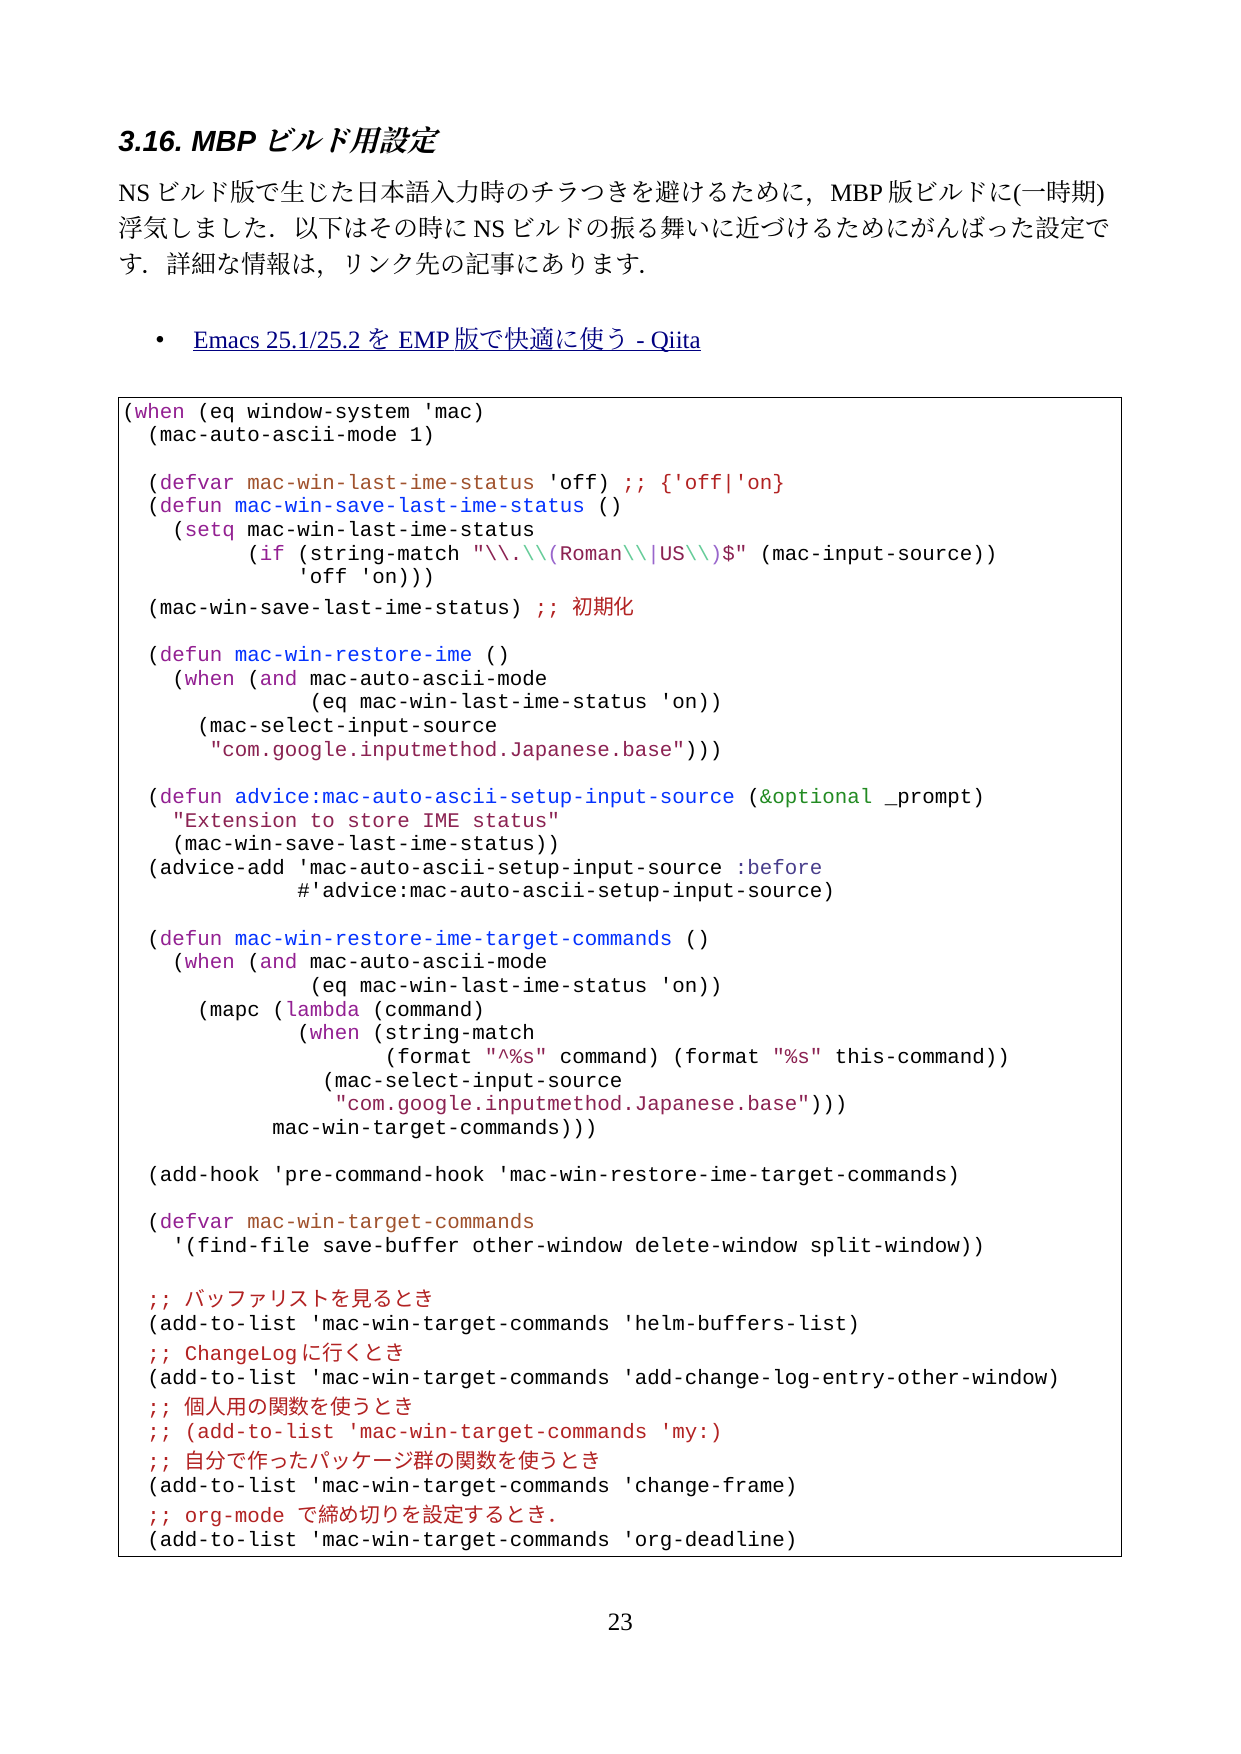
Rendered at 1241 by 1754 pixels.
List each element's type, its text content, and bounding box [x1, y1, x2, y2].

text (defun mac-win-save-last-ime-status () [119, 491, 1121, 515]
text ;; ChangeLogに行くとき [119, 1333, 1121, 1363]
text (if (string-match "\\.\\(Roman\\|US\\)$" (mac-input-source)) [119, 539, 1121, 562]
text (defun mac-win-restore-ime-target-commands () [119, 924, 1121, 947]
text (mac-win-save-last-ime-status)) [119, 829, 1121, 853]
text (mac-select-input-source [119, 711, 1121, 735]
text '(find-file save-buffer other-window delete-window split-window)) [119, 1231, 1121, 1255]
text (add-to-list 'mac-win-target-commands 'add-change-log-entry-other-window) [119, 1363, 1121, 1387]
text (when (string-match [119, 1018, 1121, 1042]
text ;; (add-to-list 'mac-win-target-commands 'my:) [119, 1417, 1121, 1441]
text "Extension to store IME status" [119, 806, 1121, 829]
text mac-win-target-commands))) [119, 1113, 1121, 1137]
text (when (and mac-auto-ascii-mode [119, 947, 1121, 971]
text (eq mac-win-last-ime-status 'on)) [119, 971, 1121, 995]
text 'off 'on))) [119, 562, 1121, 586]
text ;; 自分で作ったパッケージ群の関数を使うとき [119, 1441, 1121, 1471]
text (defvar mac-win-target-commands [119, 1208, 1121, 1231]
text (eq mac-win-last-ime-status 'on)) [119, 687, 1121, 711]
text "com.google.inputmethod.Japanese.base"))) [119, 735, 1121, 758]
text "com.google.inputmethod.Japanese.base"))) [119, 1089, 1121, 1113]
text (format "^%s" command) (format "%s" this-command)) [119, 1042, 1121, 1066]
text ;; バッファリストを見るとき [119, 1278, 1121, 1309]
text #'advice:mac-auto-ascii-setup-input-source) [119, 877, 1121, 900]
text (setq mac-win-last-ime-status [119, 515, 1121, 539]
text (defun mac-win-restore-ime () [119, 640, 1121, 664]
list Emacs 25.1/25.2 を EMP版で快適に使う - Qiita [156, 322, 1122, 384]
text (mac-select-input-source [119, 1066, 1121, 1089]
text (add-hook 'pre-command-hook 'mac-win-restore-ime-target-commands) [119, 1160, 1121, 1184]
text (mac-win-save-last-ime-status) ;; 初期化 [119, 586, 1121, 616]
text (when (eq window-system 'mac) [119, 398, 1121, 421]
text ;; 個人用の関数を使うとき [119, 1387, 1121, 1417]
text (defvar mac-win-last-ime-status 'off) ;; {'off|'on} [119, 468, 1121, 491]
text (add-to-list 'mac-win-target-commands 'change-frame) [119, 1471, 1121, 1495]
text ;; org-mode で締め切りを設定するとき． [119, 1495, 1121, 1525]
text (mapc (lambda (command) [119, 995, 1121, 1018]
text (when (and mac-auto-ascii-mode [119, 664, 1121, 687]
text (add-to-list 'mac-win-target-commands 'org-deadline) [119, 1525, 1121, 1556]
text (mac-auto-ascii-mode 1) [119, 421, 1121, 444]
subtitle MBPビルド用設定 [118, 118, 1122, 160]
text (add-to-list 'mac-win-target-commands 'helm-buffers-list) [119, 1309, 1121, 1333]
text NSビルド版で生じた日本語入力時のチラつきを避けるために，MBP版ビルドに(一時期)浮気しました．以下はその時にNSビルドの振る舞いに近づけるためにがんばった設定です．詳細な情報は，リンク先の記事にあります． [118, 172, 1122, 309]
text (advice-add 'mac-auto-ascii-setup-input-source :before [119, 853, 1121, 877]
text (defun advice:mac-auto-ascii-setup-input-source (&optional _prompt) [119, 782, 1121, 806]
